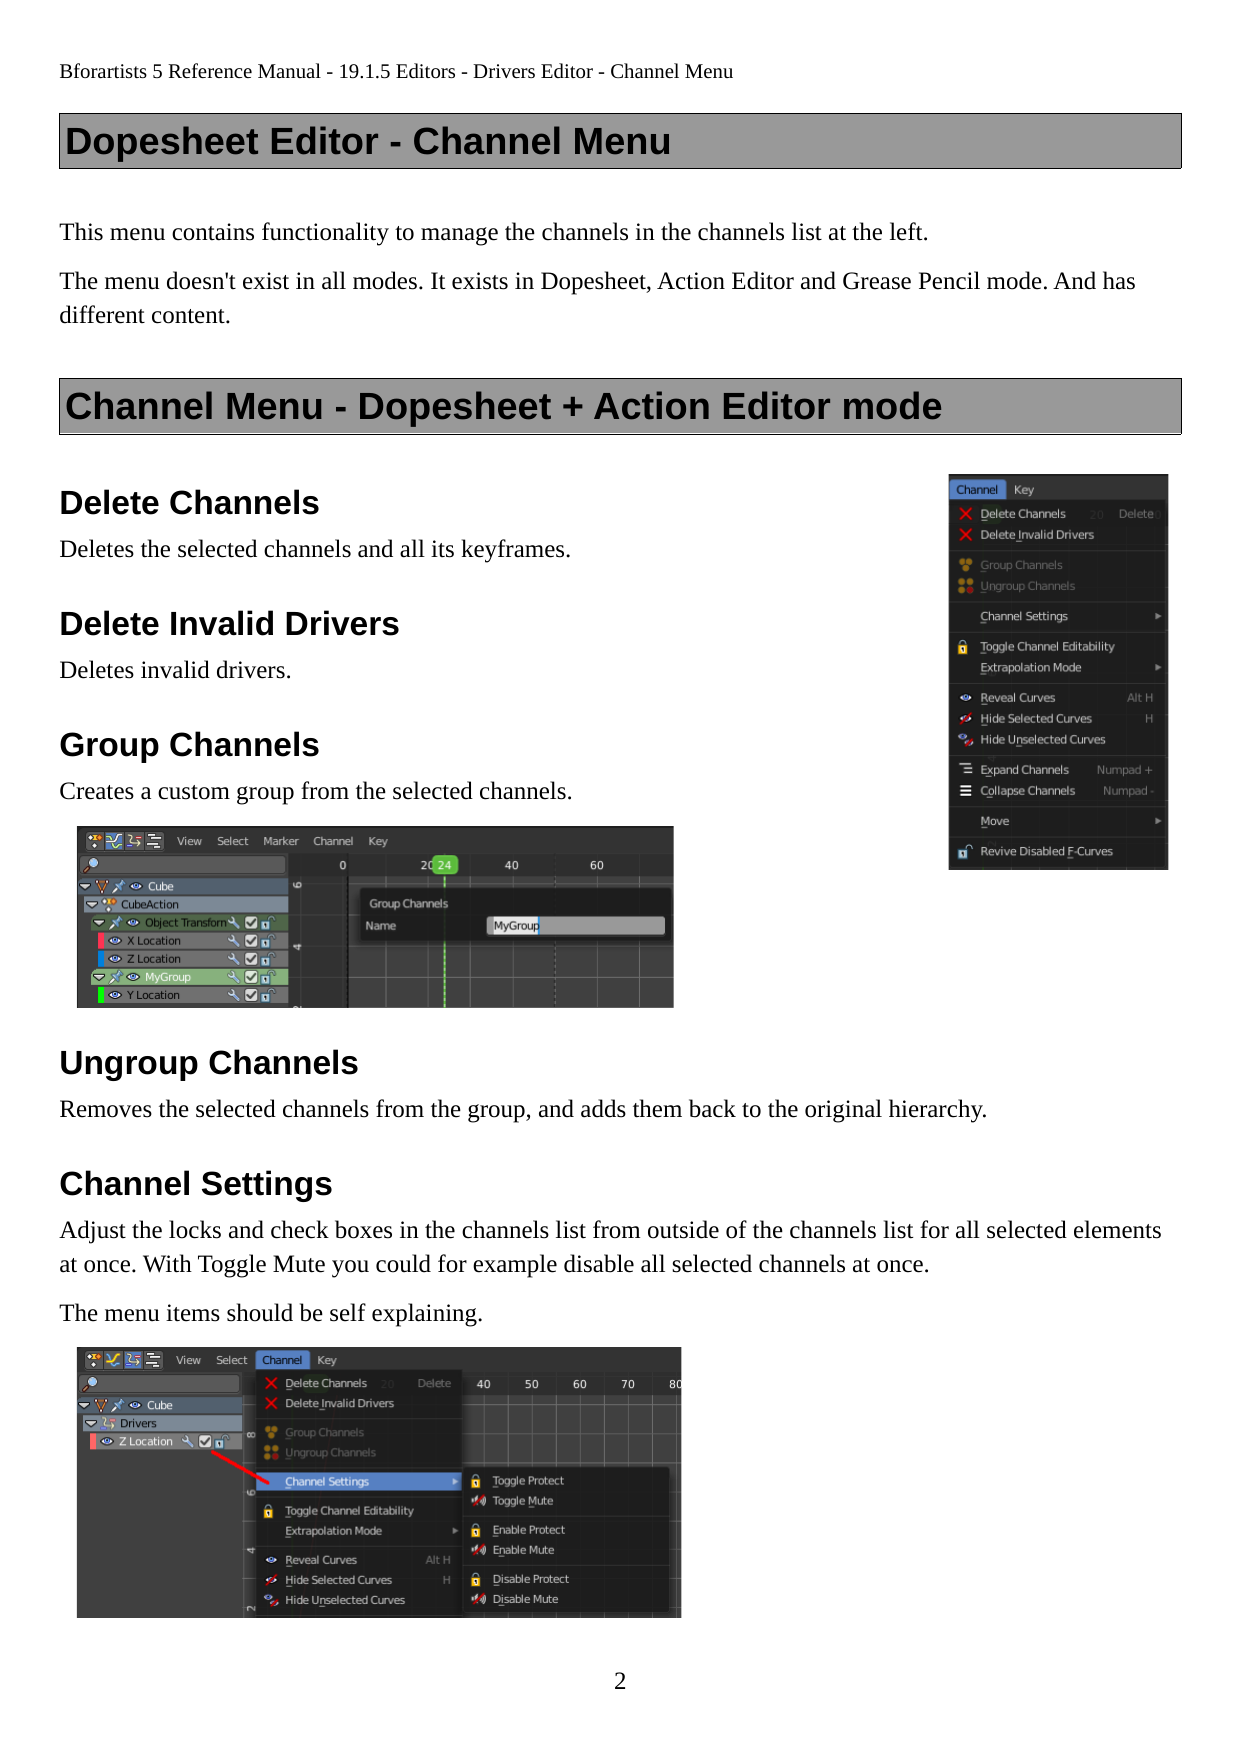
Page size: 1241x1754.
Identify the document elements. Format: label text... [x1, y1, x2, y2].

text Adjust the locks and check boxes in the channels list from outside of the channels list for all selected elements at once. With Toggle Mute you could for example disable all selected channels at once. [59, 1215, 1181, 1278]
subtitle Ungroup Channels [59, 1043, 1181, 1081]
text Deletes invalid drivers. [59, 655, 948, 684]
text The menu items should be self explaining. [59, 1298, 1181, 1327]
picture [76, 826, 674, 1008]
subtitle [1169, 483, 1181, 522]
text Creates a custom group from the selected channels. [59, 776, 948, 805]
subtitle Group Channels [59, 725, 948, 764]
subtitle Delete Channels [59, 483, 948, 522]
text This menu contains functionality to manage the channels in the channels list at the left. [59, 217, 1181, 246]
picture [948, 474, 1169, 870]
subtitle Channel Settings [59, 1164, 1181, 1202]
subtitle [1169, 604, 1181, 643]
text Removes the selected channels from the group, and adds them back to the original hierarchy. [59, 1094, 1181, 1122]
text Deletes the selected channels and all its keyframes. [59, 534, 948, 563]
subtitle [1169, 725, 1181, 764]
table_header Channel Menu - Dopesheet + Action Editor mode [60, 379, 1181, 433]
text The menu doesn't exist in all modes. It exists in Dopesheet, Action Editor and Grease Pencil mode. And has different content. [59, 266, 1181, 329]
picture [76, 1347, 682, 1618]
subtitle Delete Invalid Drivers [59, 604, 948, 643]
table_header Dopesheet Editor - Channel Menu [60, 114, 1181, 168]
